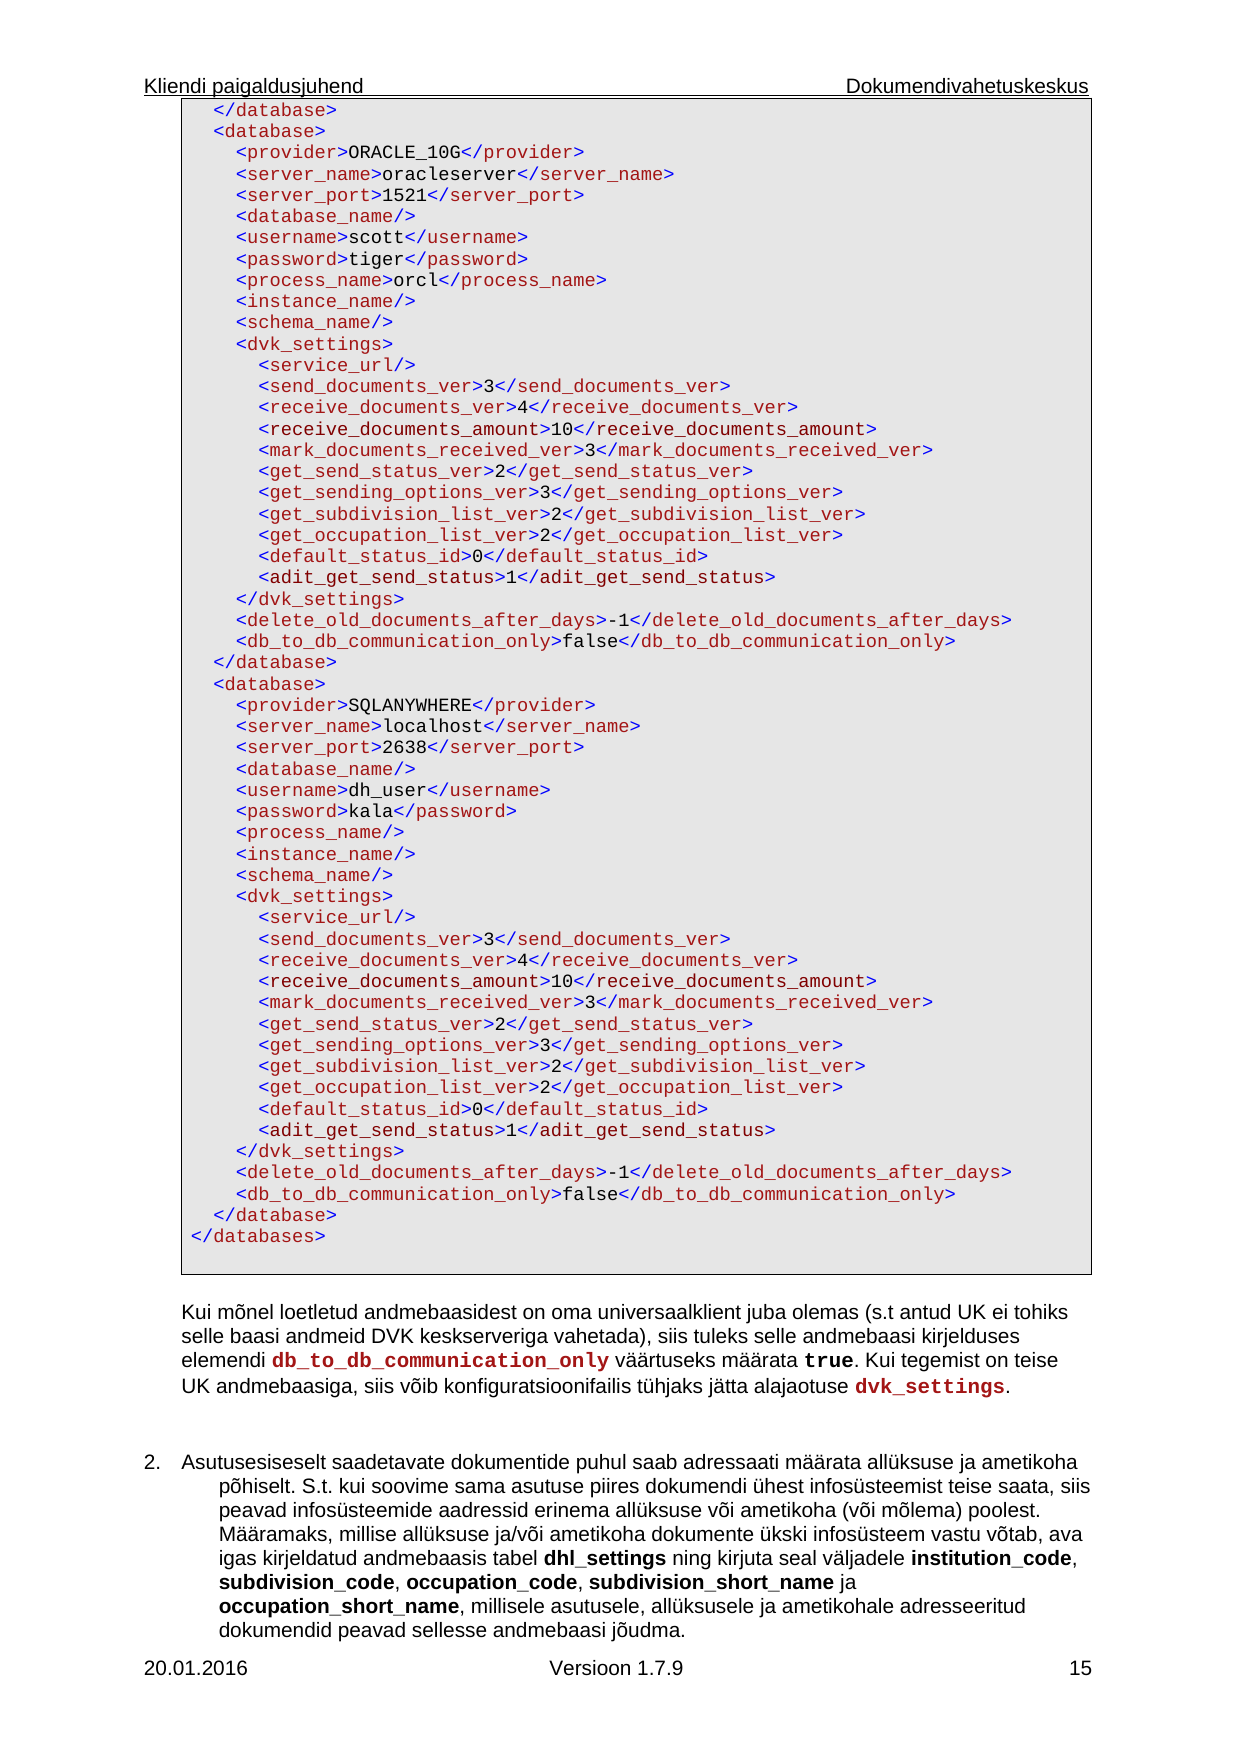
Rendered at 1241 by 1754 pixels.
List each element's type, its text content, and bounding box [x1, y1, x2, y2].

text <default_status_id>0</default_status_id> [182, 1096, 1091, 1118]
text <receive_documents_amount>10</receive_documents_amount> [182, 416, 1091, 438]
text <send_documents_ver>3</send_documents_ver> [182, 374, 1091, 395]
text <service_url/> [182, 905, 1091, 926]
text <get_send_status_ver>2</get_send_status_ver> [182, 1011, 1091, 1033]
text <server_name>localhost</server_name> [182, 714, 1091, 735]
text </database> [182, 650, 1091, 671]
text <receive_documents_ver>4</receive_documents_ver> [182, 395, 1091, 416]
text </databases> [182, 1224, 1091, 1245]
text <mark_documents_received_ver>3</mark_documents_received_ver> [182, 438, 1091, 459]
list Asutusesiseselt saadetavate dokumentide puhul saab adressaati määrata allüksuse ja ametikoha põhiselt. S.t. kui soovime sama asutuse piires dokumendi ühest infosüsteemist teise saata, siis peavad infosüsteemide aadressid erinema allüksuse või ametikoha (või mõlema) poolest. Määramaks, millise allüksuse ja/või ametikoha dokumente ükski infosüsteem vastu võtab, ava igas kirjeldatud andmebaasis tabel dhl_settings ning kirjuta seal väljadele institution_code, subdivision_code, occupation_code, subdivision_short_name ja occupation_short_name, millisele asutusele, allüksusele ja ametikohale adresseeritud dokumendid peavad sellesse andmebaasi jõudma. [144, 1450, 1092, 1641]
text <schema_name/> [182, 863, 1091, 884]
text <dvk_settings> [182, 884, 1091, 905]
text <username>dh_user</username> [182, 778, 1091, 799]
text <get_sending_options_ver>3</get_sending_options_ver> [182, 1033, 1091, 1054]
text <get_subdivision_list_ver>2</get_subdivision_list_ver> [182, 501, 1091, 523]
text <password>kala</password> [182, 799, 1091, 820]
text <delete_old_documents_after_days>-1</delete_old_documents_after_days> [182, 608, 1091, 629]
text <receive_documents_ver>4</receive_documents_ver> [182, 948, 1091, 969]
text </database> [182, 99, 1091, 119]
text <instance_name/> [182, 841, 1091, 863]
text <provider>ORACLE_10G</provider> [182, 140, 1091, 161]
text Kui mõnel loetletud andmebaasidest on oma universaalklient juba olemas (s.t antud UK ei tohiks selle baasi andmeid DVK keskserveriga vahetada), siis tuleks selle andmebaasi kirjelduses elemendi db_to_db_communication_only väärtuseks määrata true. Kui tegemist on teise UK andmebaasiga, siis võib konfiguratsioonifailis tühjaks jätta alajaotuse dvk_settings. [181, 1300, 1092, 1400]
text <receive_documents_amount>10</receive_documents_amount> [182, 969, 1091, 990]
text <password>tiger</password> [182, 246, 1091, 268]
text <send_documents_ver>3</send_documents_ver> [182, 926, 1091, 948]
text <mark_documents_received_ver>3</mark_documents_received_ver> [182, 990, 1091, 1011]
text <server_port>1521</server_port> [182, 183, 1091, 204]
text <db_to_db_communication_only>false</db_to_db_communication_only> [182, 1181, 1091, 1203]
text <instance_name/> [182, 289, 1091, 310]
text </database> [182, 1203, 1091, 1224]
text <database_name/> [182, 756, 1091, 778]
text <server_port>2638</server_port> [182, 735, 1091, 756]
text </dvk_settings> [182, 1139, 1091, 1160]
text <process_name>orcl</process_name> [182, 268, 1091, 289]
text <dvk_settings> [182, 331, 1091, 353]
text <server_name>oracleserver</server_name> [182, 161, 1091, 183]
text <database_name/> [182, 204, 1091, 225]
text <username>scott</username> [182, 225, 1091, 246]
text <delete_old_documents_after_days>-1</delete_old_documents_after_days> [182, 1160, 1091, 1181]
text <adit_get_send_status>1</adit_get_send_status> [182, 1118, 1091, 1139]
text <get_occupation_list_ver>2</get_occupation_list_ver> [182, 1075, 1091, 1096]
text <database> [182, 119, 1091, 140]
text <default_status_id>0</default_status_id> [182, 544, 1091, 565]
text <database> [182, 671, 1091, 693]
text <process_name/> [182, 820, 1091, 841]
text <get_send_status_ver>2</get_send_status_ver> [182, 459, 1091, 480]
text <get_occupation_list_ver>2</get_occupation_list_ver> [182, 523, 1091, 544]
text </dvk_settings> [182, 586, 1091, 608]
text <service_url/> [182, 353, 1091, 374]
text <provider>SQLANYWHERE</provider> [182, 693, 1091, 714]
text <get_sending_options_ver>3</get_sending_options_ver> [182, 480, 1091, 501]
text <schema_name/> [182, 310, 1091, 331]
text <db_to_db_communication_only>false</db_to_db_communication_only> [182, 629, 1091, 650]
text <adit_get_send_status>1</adit_get_send_status> [182, 565, 1091, 586]
text <get_subdivision_list_ver>2</get_subdivision_list_ver> [182, 1054, 1091, 1075]
